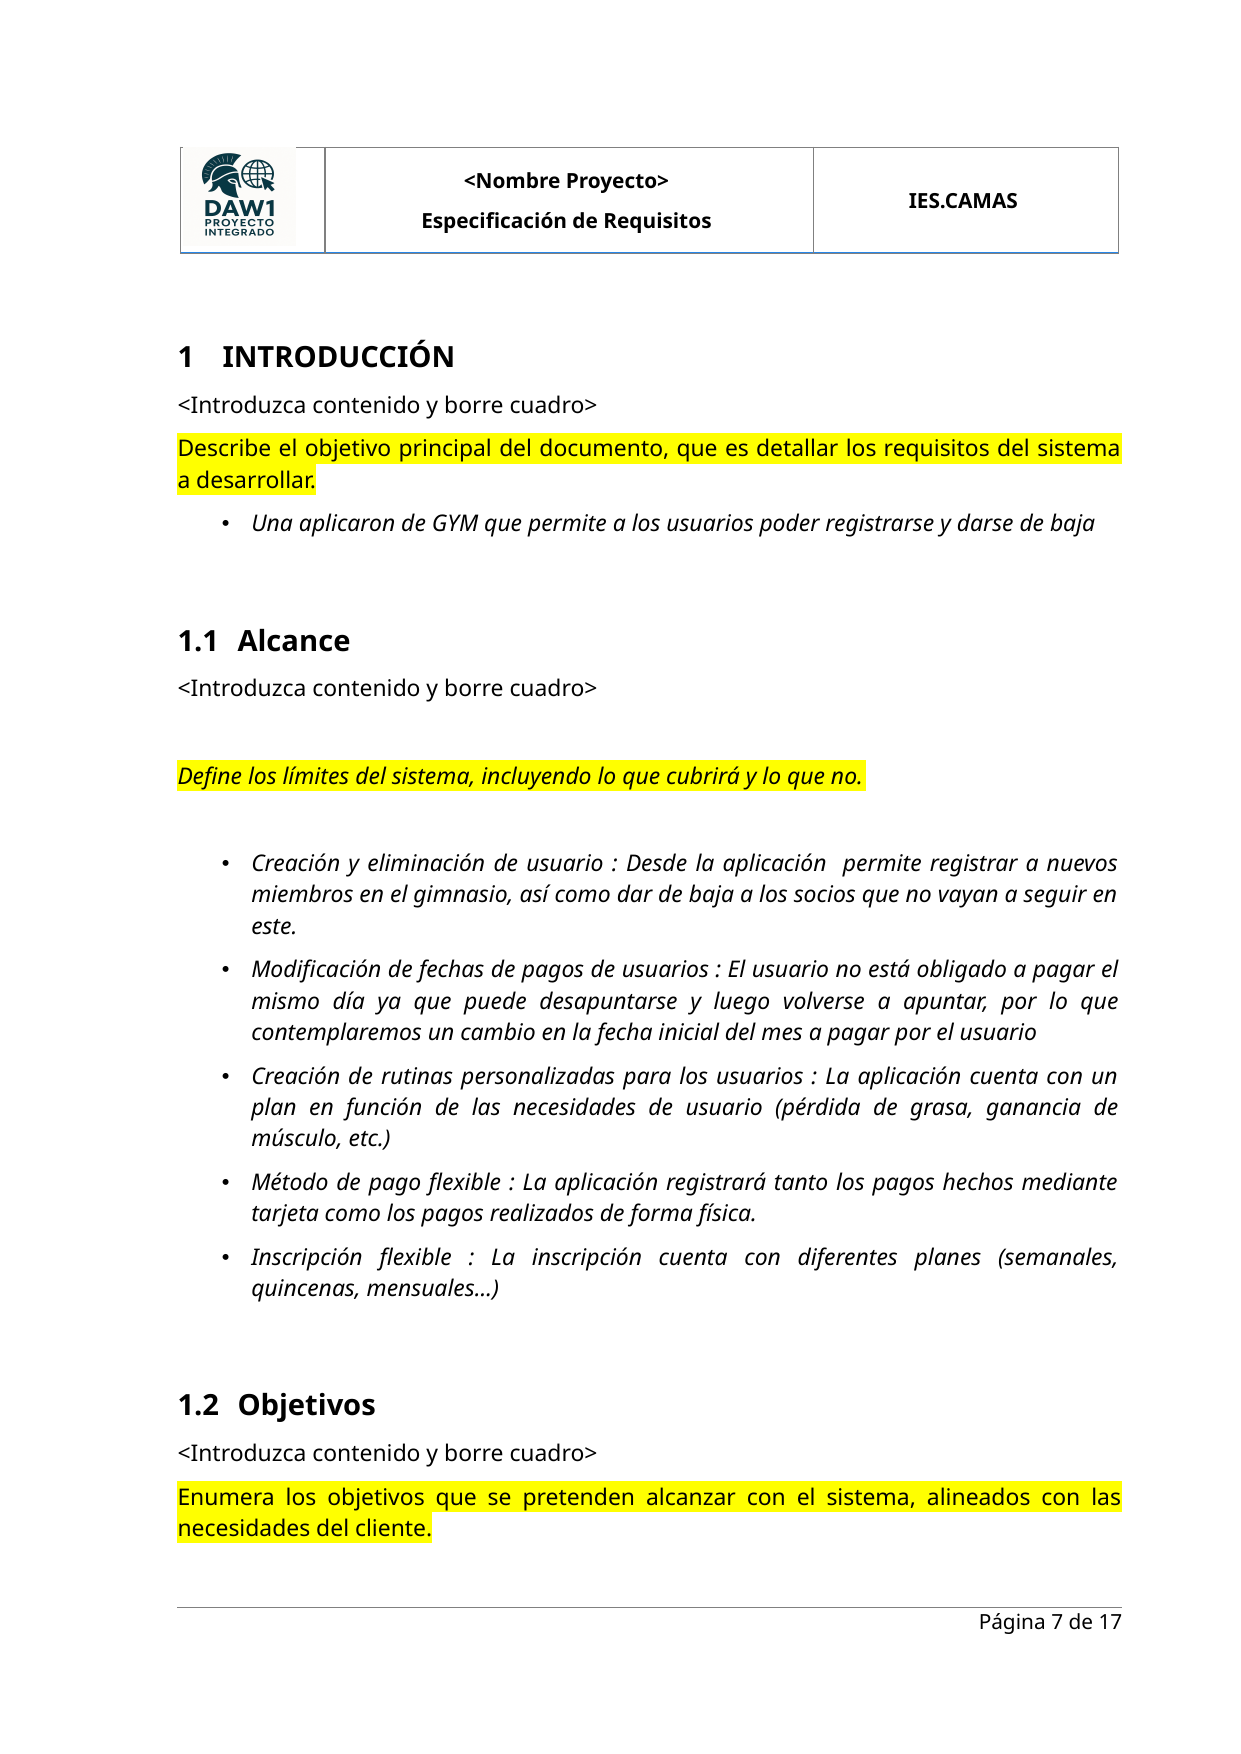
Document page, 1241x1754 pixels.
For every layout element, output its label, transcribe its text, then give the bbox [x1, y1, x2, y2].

list Creación de rutinas personalizadas para los usuarios : La aplicación cuenta con un plan en función de las necesidades de usuario (pérdida de grasa, ganancia de músculo, etc.) [222, 1059, 1122, 1153]
text Describe el objetivo principal del documento, que es detallar los requisitos del sistema a desarrollar. [177, 432, 1122, 495]
picture [183, 147, 296, 246]
list Modificación de fechas de pagos de usuarios : El usuario no está obligado a pagar el mismo día ya que puede desapuntarse y luego volverse a apuntar, por lo que contemplaremos un cambio en la fecha inicial del mes a pagar por el usuario [222, 953, 1122, 1047]
text Define los límites del sistema, incluyendo lo que cubrirá y lo que no. [177, 759, 1122, 791]
list Método de pago flexible : La aplicación registrará tanto los pagos hechos mediante tarjeta como los pagos realizados de forma física. [222, 1166, 1122, 1228]
subtitle Objetivos [177, 1384, 1122, 1424]
text Enumera los objetivos que se pretenden alcanzar con el sistema, alineados con las necesidades del cliente. [177, 1481, 1122, 1543]
text <Introduzca contenido y borre cuadro> [177, 389, 1122, 420]
list Creación y eliminación de usuario : Desde la aplicación permite registrar a nuevos miembros en el gimnasio, así como dar de baja a los socios que no vayan a seguir en este. [222, 847, 1122, 941]
subtitle INTRODUCCIÓN [177, 336, 1122, 376]
text <Introduzca contenido y borre cuadro> [177, 672, 1122, 703]
list Inscripción flexible : La inscripción cuenta con diferentes planes (semanales, quincenas, mensuales...) [222, 1241, 1122, 1303]
subtitle Alcance [177, 620, 1122, 659]
list Una aplicaron de GYM que permite a los usuarios poder registrarse y darse de baja [222, 507, 1122, 539]
text <Introduzca contenido y borre cuadro> [177, 1437, 1122, 1468]
